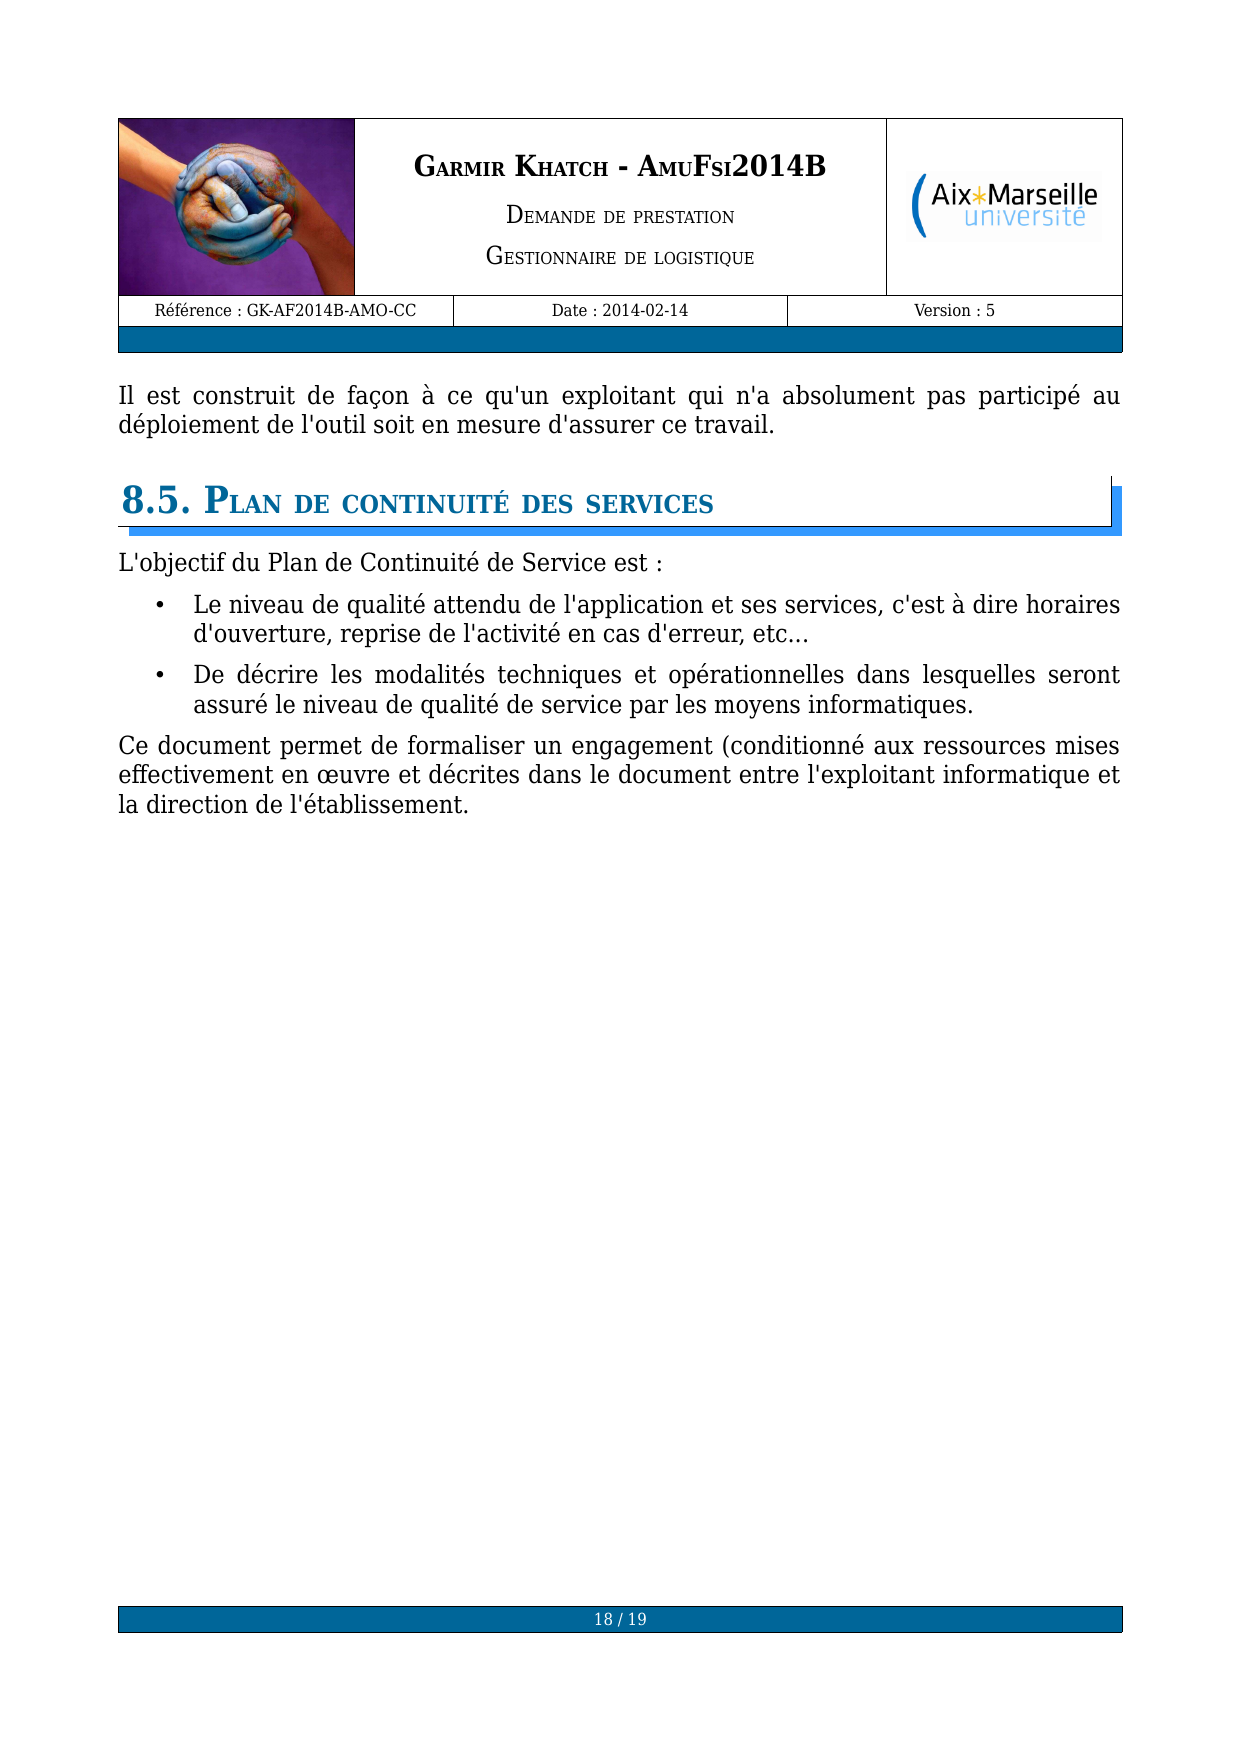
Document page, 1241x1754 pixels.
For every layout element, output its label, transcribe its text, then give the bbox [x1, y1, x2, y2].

text Ce document permet de formaliser un engagement (conditionné aux ressources mises effectivement en œuvre et décrites dans le document entre l'exploitant informatique et la direction de l'établissement. [118, 731, 1122, 819]
text L'objectif du Plan de Continuité de Service est : [118, 548, 1122, 577]
list Le niveau de qualité attendu de l'application et ses services, c'est à dire horaires d'ouverture, reprise de l'activité en cas d'erreur, etc... [156, 590, 1122, 648]
picture [119, 119, 354, 295]
subtitle Plan de continuité des services [118, 476, 1111, 526]
text Il est construit de façon à ce qu'un exploitant qui n'a absolument pas participé au déploiement de l'outil soit en mesure d'assurer ce travail. [118, 381, 1122, 439]
picture [887, 126, 1122, 288]
list De décrire les modalités techniques et opérationnelles dans lesquelles seront assuré le niveau de qualité de service par les moyens informatiques. [156, 661, 1122, 719]
